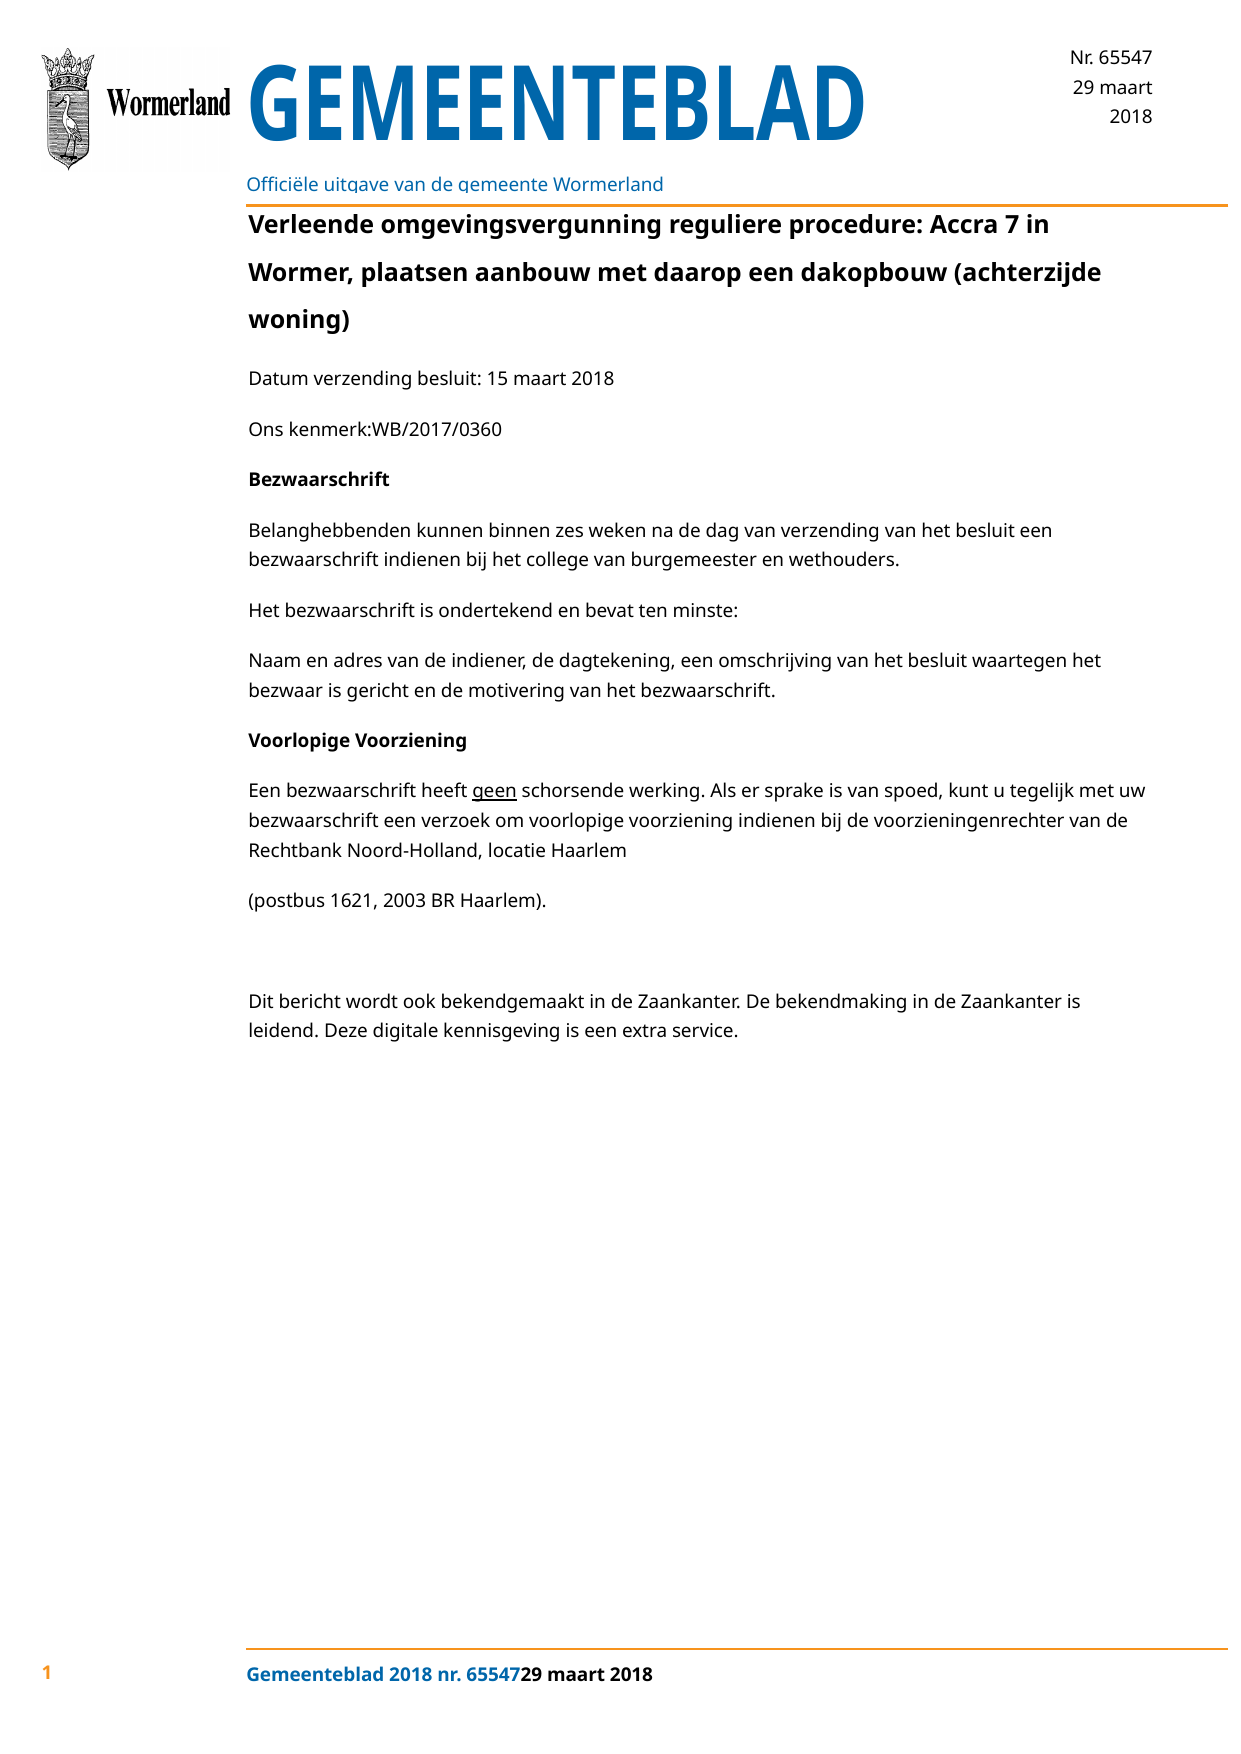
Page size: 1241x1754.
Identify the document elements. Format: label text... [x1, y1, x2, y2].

text Datum verzending besluit: 15 maart 2018 [248, 366, 1152, 391]
text Dit bericht wordt ook bekendgemaakt in de Zaankanter. De bekendmaking in de Zaankanter is leidend. Deze digitale kennisgeving is een extra service. [248, 988, 1152, 1043]
text Ons kenmerk:WB/2017/0360 [248, 416, 1152, 442]
text Het bezwaarschrift is ondertekend en bevat ten minste: [248, 597, 1152, 622]
text Voorlopige Voorziening [248, 727, 1152, 753]
text Een bezwaarschrift heeft geen schorsende werking. Als er sprake is van spoed, kunt u tegelijk met uw bezwaarschrift een verzoek om voorlopige voorziening indienen bij de voorzieningenrechter van de Rechtbank Noord-Holland, locatie Haarlem [248, 778, 1152, 862]
picture [41, 47, 231, 172]
text (postbus 1621, 2003 BR Haarlem). [248, 887, 1152, 913]
text Verleende omgevingsvergunning reguliere procedure: Accra 7 in Wormer, plaatsen aanbouw met daarop een dakopbouw (achterzijde woning) [248, 207, 1152, 336]
text Bezwaarschrift [248, 466, 1152, 492]
text Belanghebbenden kunnen binnen zes weken na de dag van verzending van het besluit een bezwaarschrift indienen bij het college van burgemeester en wethouders. [248, 517, 1152, 572]
text Naam en adres van de indiener, de dagtekening, een omschrijving van het besluit waartegen het bezwaar is gericht en de motivering van het bezwaarschrift. [248, 647, 1152, 702]
